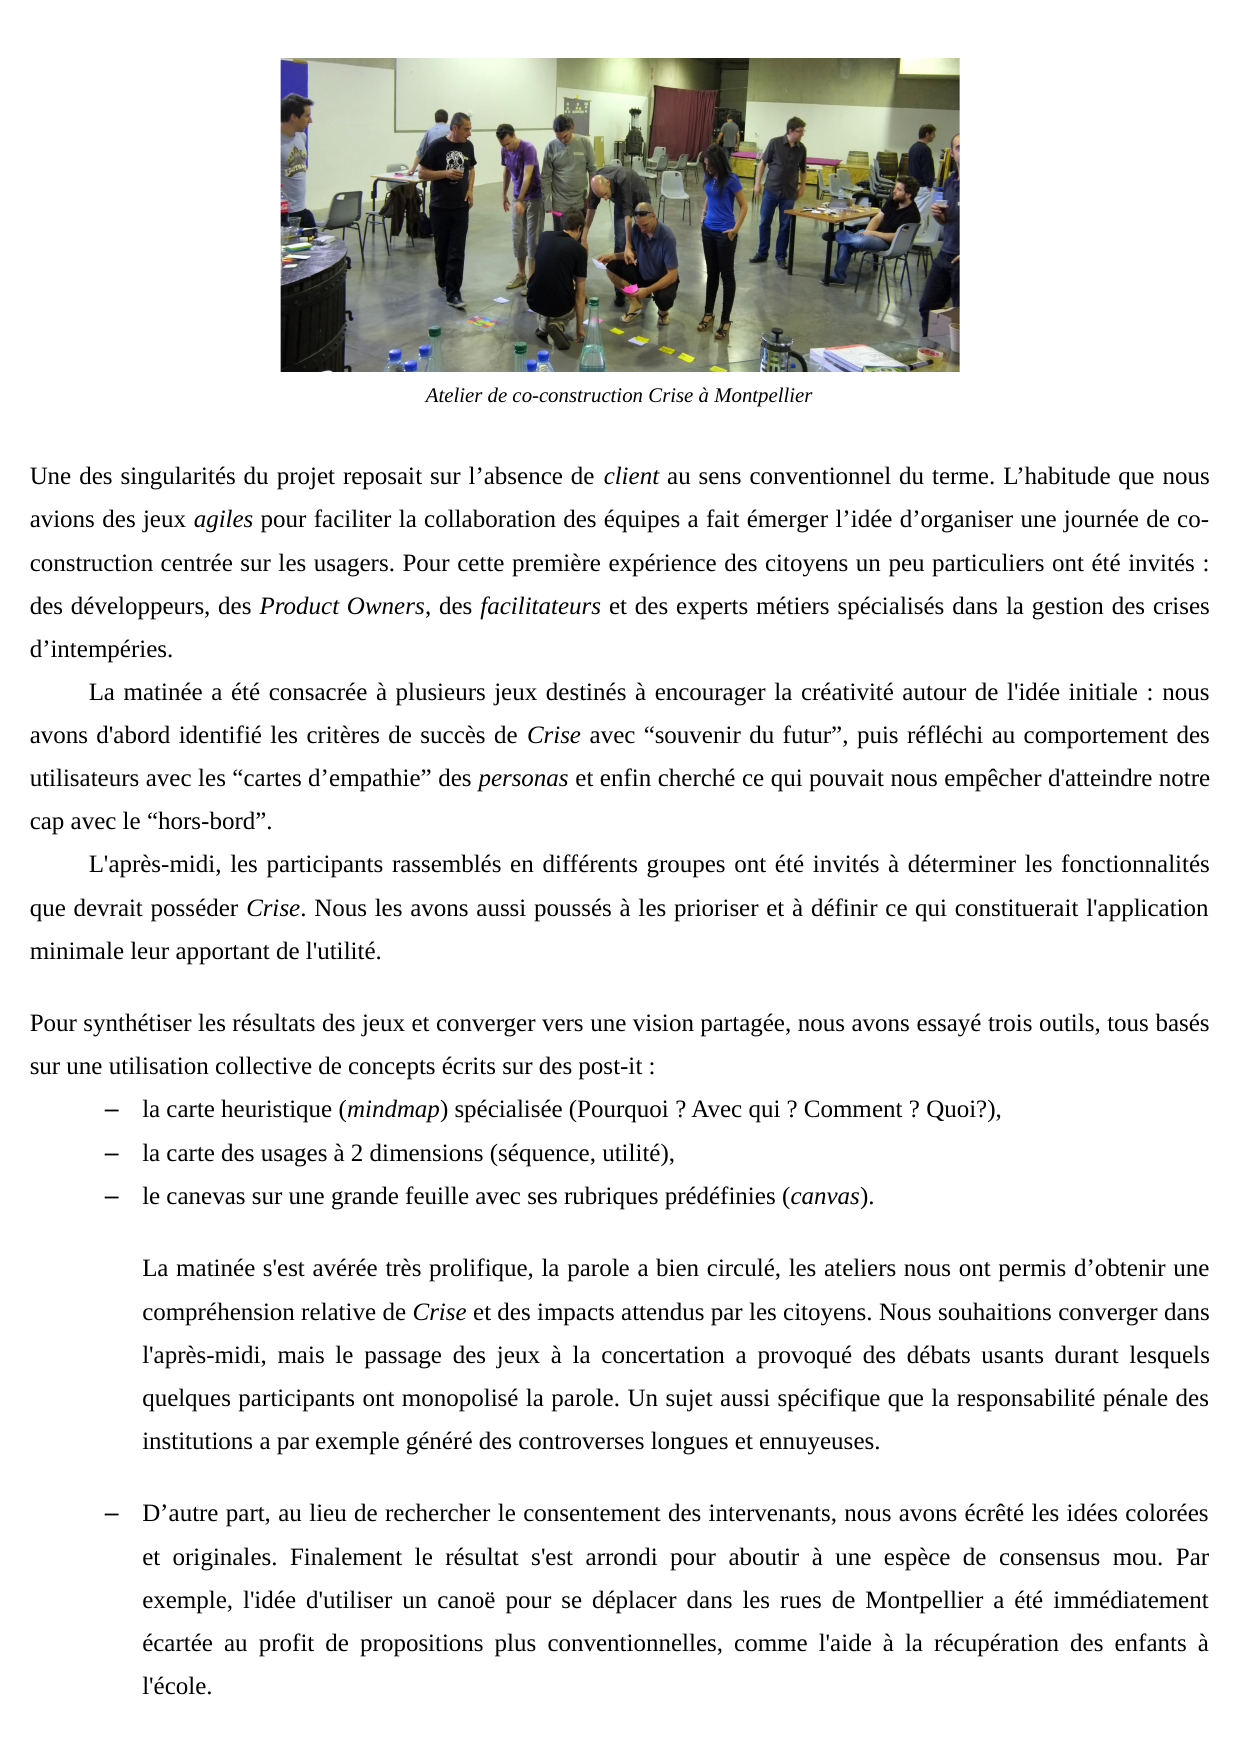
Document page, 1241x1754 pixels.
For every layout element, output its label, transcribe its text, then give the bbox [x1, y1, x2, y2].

list la carte des usages à 2 dimensions (séquence, utilité), [104, 1138, 1211, 1166]
list le canevas sur une grande feuille avec ses rubriques prédéfinies (canvas). [104, 1181, 1211, 1209]
picture [280, 58, 960, 372]
text Atelier de co-construction Crise à Montpellier [29, 29, 1211, 407]
list la carte heuristique (mindmap) spécialisée (Pourquoi ? Avec qui ? Comment ? Quoi?), [104, 1094, 1211, 1123]
text La matinée a été consacrée à plusieurs jeux destinés à encourager la créativité autour de l'idée initiale : nous avons d'abord identifié les critères de succès de Crise avec “souvenir du futur”, puis réfléchi au comportement des utilisateurs avec les “cartes d’empathie” des personas et enfin cherché ce qui pouvait nous empêcher d'atteindre notre cap avec le “hors-bord”. [29, 677, 1211, 835]
text L'après-midi, les participants rassemblés en différents groupes ont été invités à déterminer les fonctionnalités que devrait posséder Crise. Nous les avons aussi poussés à les prioriser et à définir ce qui constituerait l'application minimale leur apportant de l'utilité. [29, 849, 1211, 964]
text Pour synthétiser les résultats des jeux et converger vers une vision partagée, nous avons essayé trois outils, tous basés sur une utilisation collective de concepts écrits sur des post-it : [29, 1008, 1211, 1080]
list La matinée s'est avérée très prolifique, la parole a bien circulé, les ateliers nous ont permis d’obtenir une compréhension relative de Crise et des impacts attendus par les citoyens. Nous souhaitions converger dans l'après-midi, mais le passage des jeux à la concertation a provoqué des débats usants durant lesquels quelques participants ont monopolisé la parole. Un sujet aussi spécifique que la responsabilité pénale des institutions a par exemple généré des controverses longues et ennuyeuses. [104, 1253, 1211, 1455]
list D’autre part, au lieu de rechercher le consentement des intervenants, nous avons écrêté les idées colorées et originales. Finalement le résultat s'est arrondi pour aboutir à une espèce de consensus mou. Par exemple, l'idée d'utiliser un canoë pour se déplacer dans les rues de Montpellier a été immédiatement écartée au profit de propositions plus conventionnelles, comme l'aide à la récupération des enfants à l'école. [104, 1498, 1211, 1700]
text Une des singularités du projet reposait sur l’absence de client au sens conventionnel du terme. L’habitude que nous avions des jeux agiles pour faciliter la collaboration des équipes a fait émerger l’idée d’organiser une journée de co-construction centrée sur les usagers. Pour cette première expérience des citoyens un peu particuliers ont été invités : des développeurs, des Product Owners, des facilitateurs et des experts métiers spécialisés dans la gestion des crises d’intempéries. [29, 461, 1211, 663]
